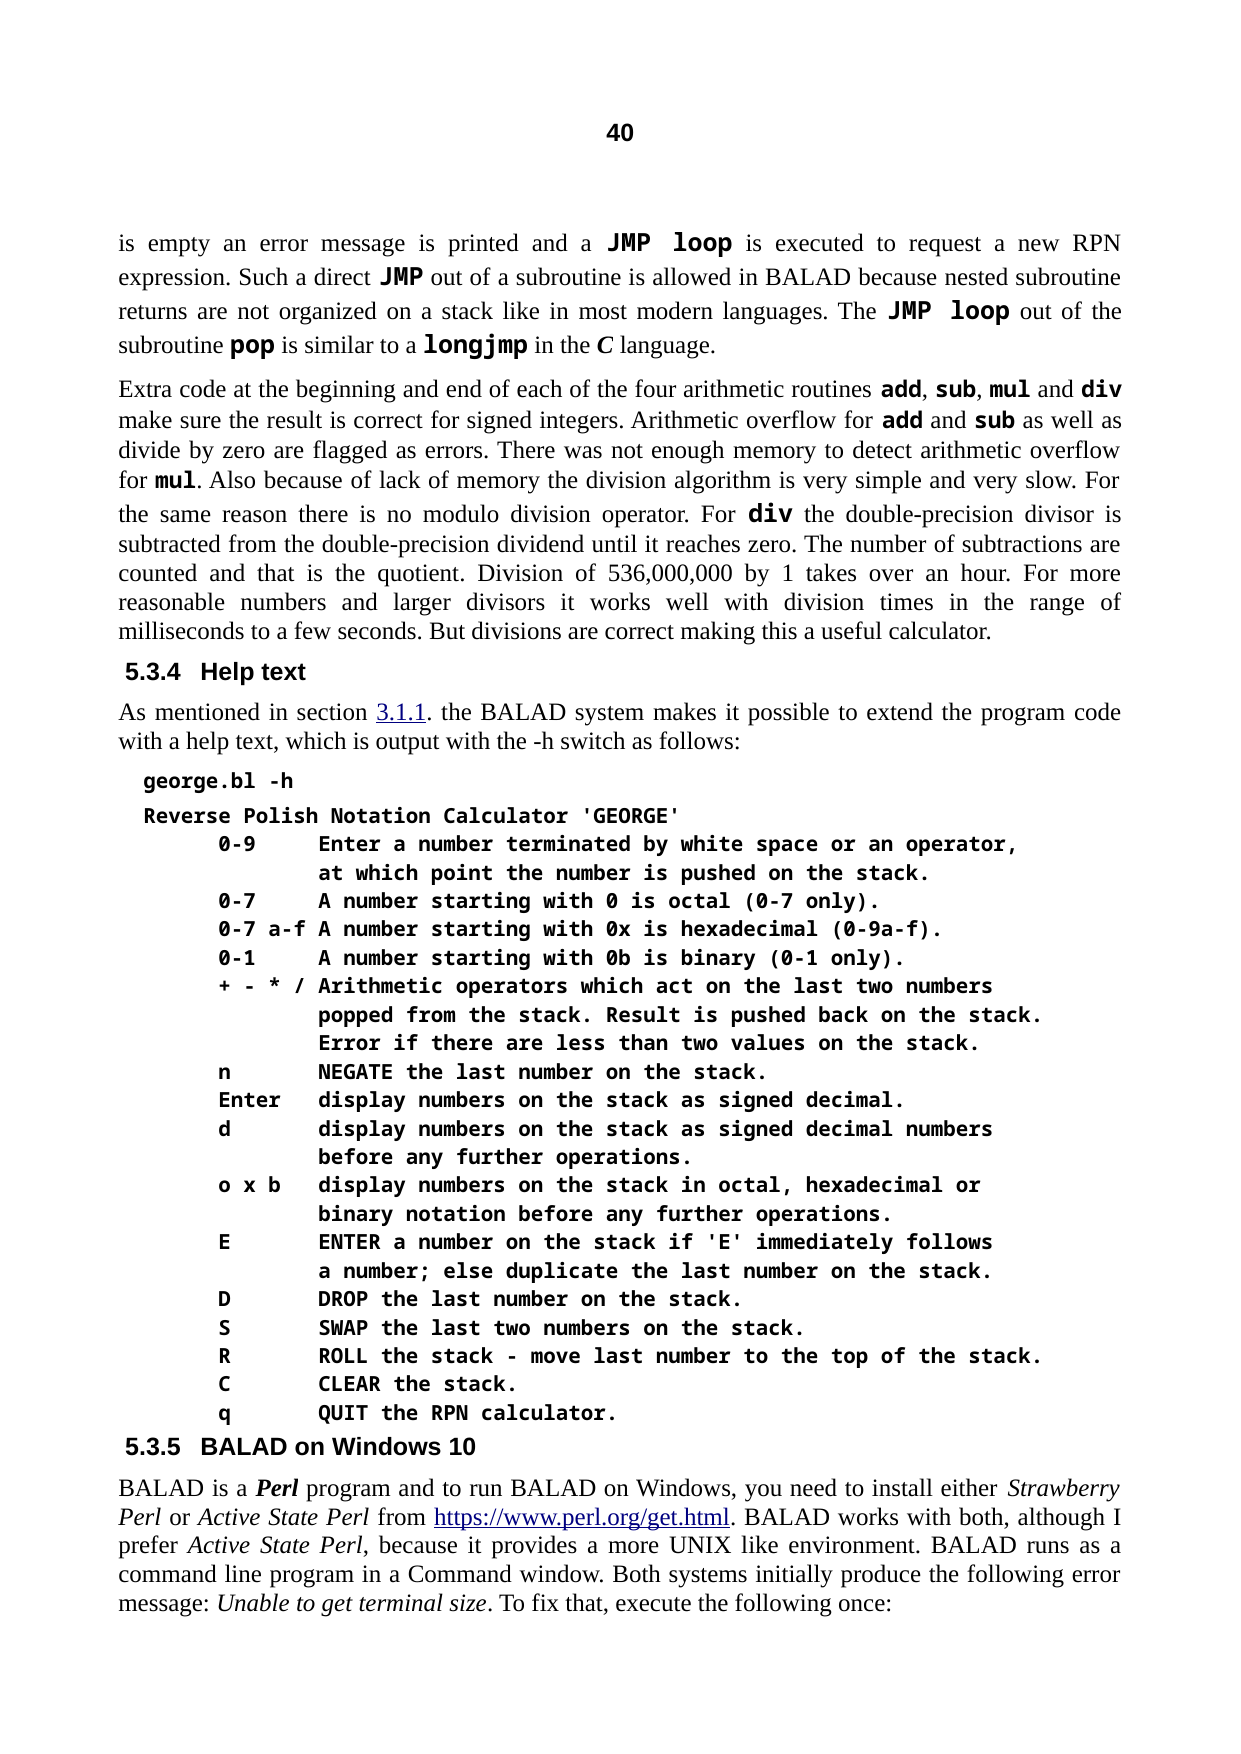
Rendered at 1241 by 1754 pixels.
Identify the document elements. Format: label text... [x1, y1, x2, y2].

text n NEGATE the last number on the stack. [118, 1057, 1122, 1085]
text is empty an error message is printed and a JMP loop is executed to request a new RPN expression. Such a direct JMP out of a subroutine is allowed in BALAD because nested subroutine returns are not organized on a stack like in most modern languages. The JMP loop out of the subroutine pop is similar to a longjmp in the C language. [118, 225, 1122, 361]
text at which point the number is pushed on the stack. [118, 858, 1122, 886]
text + - * / Arithmetic operators which act on the last two numbers [118, 971, 1122, 1000]
text 0-7 a-f A number starting with 0x is hexadecimal (0-9a-f). [118, 914, 1122, 943]
text binary notation before any further operations. [118, 1199, 1122, 1227]
text d display numbers on the stack as signed decimal numbers [118, 1114, 1122, 1142]
text R ROLL the stack - move last number to the top of the stack. [118, 1341, 1122, 1369]
text 0-1 A number starting with 0b is binary (0-1 only). [118, 943, 1122, 971]
text 0-7 A number starting with 0 is octal (0-7 only). [118, 886, 1122, 914]
text Reverse Polish Notation Calculator 'GEORGE' [118, 801, 1122, 829]
subtitle BALAD on Windows 10 [118, 1432, 1122, 1461]
text Error if there are less than two values on the stack. [118, 1028, 1122, 1057]
text D DROP the last number on the stack. [118, 1284, 1122, 1313]
text S SWAP the last two numbers on the stack. [118, 1313, 1122, 1341]
text Extra code at the beginning and end of each of the four arithmetic routines add, sub, mul and div make sure the result is correct for signed integers. Arithmetic overflow for add and sub as well as divide by zero are flagged as errors. There was not enough memory to detect arithmetic overflow for mul. Also because of lack of memory the division algorithm is very simple and very slow. For the same reason there is no modulo division operator. For div the double-precision divisor is subtracted from the double-precision dividend until it reaches zero. The number of subtractions are counted and that is the quotient. Division of 536,000,000 by 1 takes over an hour. For more reasonable numbers and larger divisors it works well with division times in the range of milliseconds to a few seconds. But divisions are correct making this a useful calculator. [118, 373, 1122, 644]
text 0-9 Enter a number terminated by white space or an operator, [118, 829, 1122, 858]
text C CLEAR the stack. [118, 1369, 1122, 1398]
text BALAD is a Perl program and to run BALAD on Windows, you need to install either Strawberry Perl or Active State Perl from https://www.perl.org/get.html. BALAD works with both, although I prefer Active State Perl, because it provides a more UNIX like environment. BALAD runs as a command line program in a Command window. Both systems initially produce the following error message: Unable to get terminal size. To fix that, execute the following once: [118, 1473, 1122, 1617]
text before any further operations. [118, 1142, 1122, 1171]
text q QUIT the RPN calculator. [118, 1398, 1122, 1426]
text o x b display numbers on the stack in octal, hexadecimal or [118, 1171, 1122, 1199]
text As mentioned in section 3.1.1. the BALAD system makes it possible to extend the program code with a help text, which is output with the -h switch as follows: [118, 697, 1122, 754]
text george.bl -h [118, 766, 1122, 795]
subtitle Help text [118, 656, 1122, 685]
text a number; else duplicate the last number on the stack. [118, 1256, 1122, 1284]
text E ENTER a number on the stack if 'E' immediately follows [118, 1227, 1122, 1256]
text Enter display numbers on the stack as signed decimal. [118, 1085, 1122, 1114]
text popped from the stack. Result is pushed back on the stack. [118, 1000, 1122, 1028]
